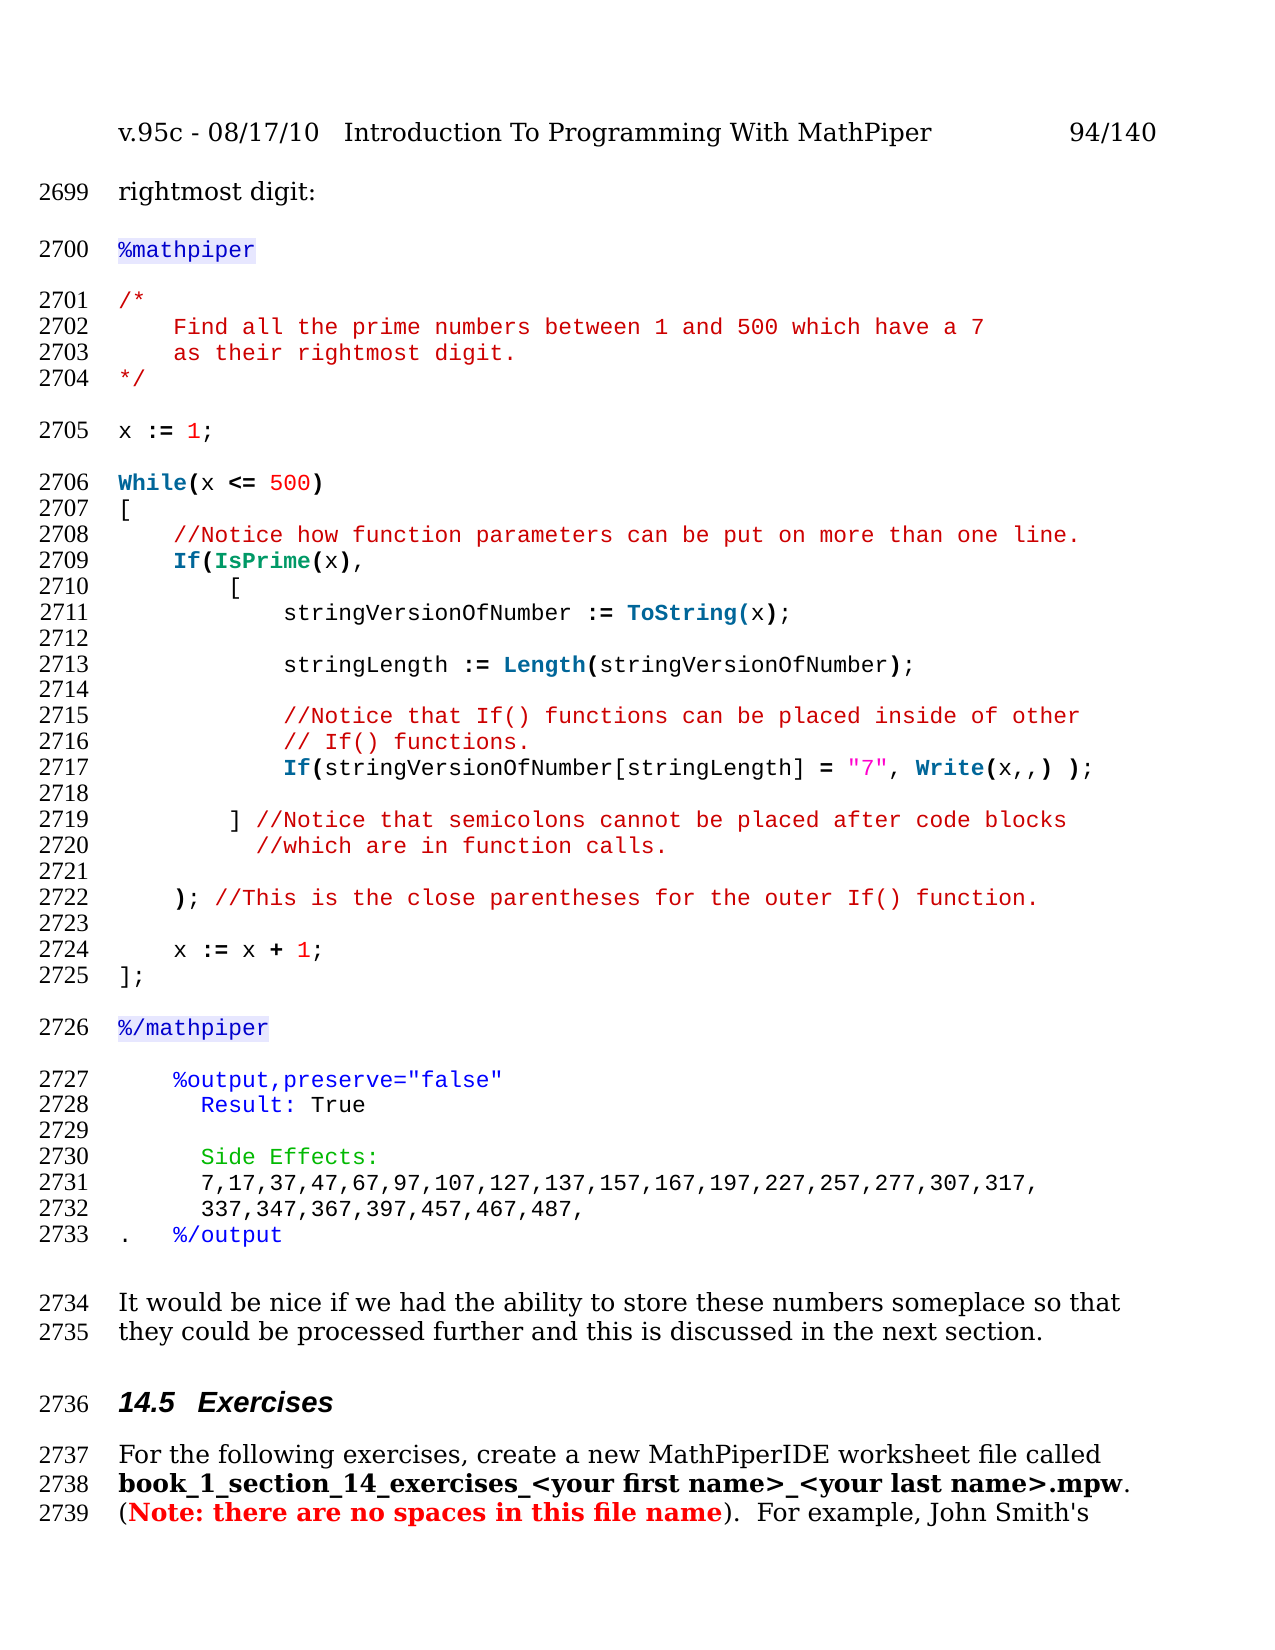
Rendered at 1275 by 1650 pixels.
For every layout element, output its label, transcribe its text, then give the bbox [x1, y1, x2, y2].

text While(x <= 500) [118, 471, 1157, 497]
text x := x + 1; [118, 938, 1157, 964]
text as their rightmost digit. [118, 342, 1157, 368]
text //Notice how function parameters can be put on more than one line. [118, 523, 1157, 549]
text //which are in function calls. [118, 834, 1157, 860]
text %mathpiper [118, 238, 1157, 264]
text //Notice that If() functions can be placed inside of other [118, 705, 1157, 731]
text ); //This is the close parentheses for the outer If() function. [118, 886, 1157, 912]
text stringLength := Length(stringVersionOfNumber); [118, 653, 1157, 679]
text For the following exercises, create a new MathPiperIDE worksheet file called book_1_section_14_exercises_<your first name>_<your last name>.mpw. (Note: there are no spaces in this file name). For example, John Smith's [118, 1440, 1157, 1528]
text x := 1; [118, 419, 1157, 445]
text . %/output [118, 1223, 1157, 1249]
text Side Effects: [118, 1146, 1157, 1172]
text %/mathpiper [118, 1016, 1157, 1042]
text If(IsPrime(x), [118, 549, 1157, 575]
text 337,347,367,397,457,467,487, [118, 1198, 1157, 1223]
text /* [118, 290, 1157, 316]
text Result: True [118, 1094, 1157, 1120]
text // If() functions. [118, 731, 1157, 757]
text */ [118, 368, 1157, 393]
subtitle Exercises [118, 1385, 1157, 1419]
text rightmost digit: [118, 177, 1157, 206]
text Find all the prime numbers between 1 and 500 which have a 7 [118, 316, 1157, 342]
text It would be nice if we had the ability to store these numbers someplace so that they could be processed further and this is discussed in the next section. [118, 1288, 1157, 1346]
text %output,preserve="false" [118, 1068, 1157, 1094]
text 7,17,37,47,67,97,107,127,137,157,167,197,227,257,277,307,317, [118, 1172, 1157, 1198]
text [ [118, 497, 1157, 523]
text If(stringVersionOfNumber[stringLength] = "7", Write(x,,) ); [118, 757, 1157, 783]
text ]; [118, 964, 1157, 990]
text ] //Notice that semicolons cannot be placed after code blocks [118, 808, 1157, 834]
text [ [118, 575, 1157, 601]
text stringVersionOfNumber := ToString(x); [118, 601, 1157, 627]
